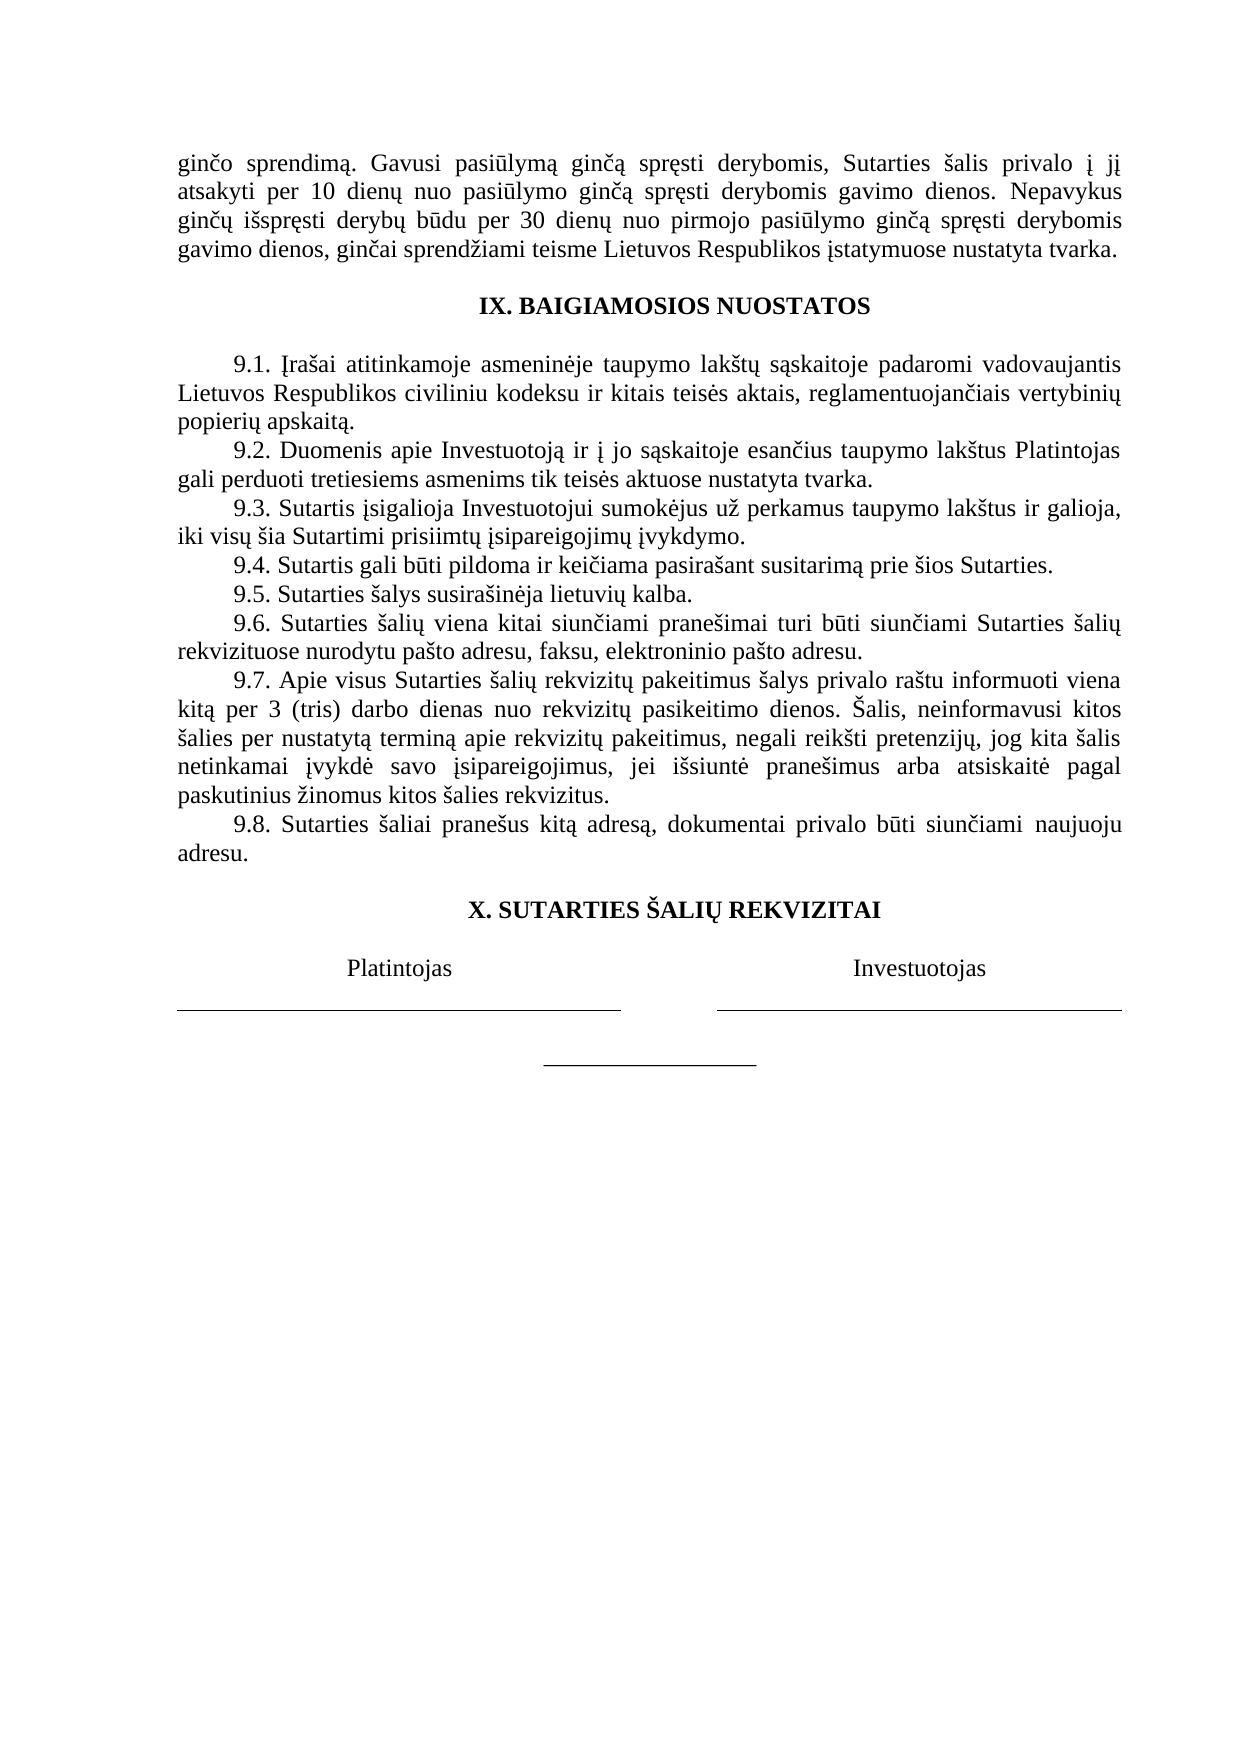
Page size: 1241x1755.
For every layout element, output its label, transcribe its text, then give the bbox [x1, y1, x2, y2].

text 9.7. Apie visus Sutarties šalių rekvizitų pakeitimus šalys privalo raštu informuoti viena kitą per 3 (tris) darbo dienas nuo rekvizitų pasikeitimo dienos. Šalis, neinformavusi kitos šalies per nustatytą terminą apie rekvizitų pakeitimus, negali reikšti pretenzijų, jog kita šalis netinkamai įvykdė savo įsipareigojimus, jei išsiuntė pranešimus arba atsiskaitė pagal paskutinius žinomus kitos šalies rekvizitus. [177, 665, 1122, 809]
table_cell [621, 981, 717, 1010]
text 9.4. Sutartis gali būti pildoma ir keičiama pasirašant susitarimą prie šios Sutarties. [177, 550, 1122, 579]
table_header [621, 953, 717, 981]
table_header Investuotojas [717, 953, 1122, 981]
text IX. BAIGIAMOSIOS NUOSTATOS [177, 291, 1122, 320]
text ginčo sprendimą. Gavusi pasiūlymą ginčą spręsti derybomis, Sutarties šalis privalo į jį atsakyti per 10 dienų nuo pasiūlymo ginčą spręsti derybomis gavimo dienos. Nepavykus ginčų išspręsti derybų būdu per 30 dienų nuo pirmojo pasiūlymo ginčą spręsti derybomis gavimo dienos, ginčai sprendžiami teisme Lietuvos Respublikos įstatymuose nustatyta tvarka. [177, 148, 1122, 263]
table_header Platintojas [177, 953, 621, 981]
table_cell [717, 981, 1122, 1010]
table_cell [177, 981, 621, 1010]
text 9.6. Sutarties šalių viena kitai siunčiami pranešimai turi būti siunčiami Sutarties šalių rekvizituose nurodytu pašto adresu, faksu, elektroninio pašto adresu. [177, 608, 1122, 665]
text 9.3. Sutartis įsigalioja Investuotojui sumokėjus už perkamus taupymo lakštus ir galioja, iki visų šia Sutartimi prisiimtų įsipareigojimų įvykdymo. [177, 493, 1122, 550]
text X. SUTARTIES ŠALIŲ REKVIZITAI [177, 895, 1122, 924]
text _________________ [177, 1040, 1122, 1069]
text 9.2. Duomenis apie Investuotoją ir į jo sąskaitoje esančius taupymo lakštus Platintojas gali perduoti tretiesiems asmenims tik teisės aktuose nustatyta tvarka. [177, 435, 1122, 493]
text 9.1. Įrašai atitinkamoje asmeninėje taupymo lakštų sąskaitoje padaromi vadovaujantis Lietuvos Respublikos civiliniu kodeksu ir kitais teisės aktais, reglamentuojančiais vertybinių popierių apskaitą. [177, 349, 1122, 435]
text 9.5. Sutarties šalys susirašinėja lietuvių kalba. [177, 579, 1122, 608]
text 9.8. Sutarties šaliai pranešus kitą adresą, dokumentai privalo būti siunčiami naujuoju adresu. [177, 809, 1122, 866]
